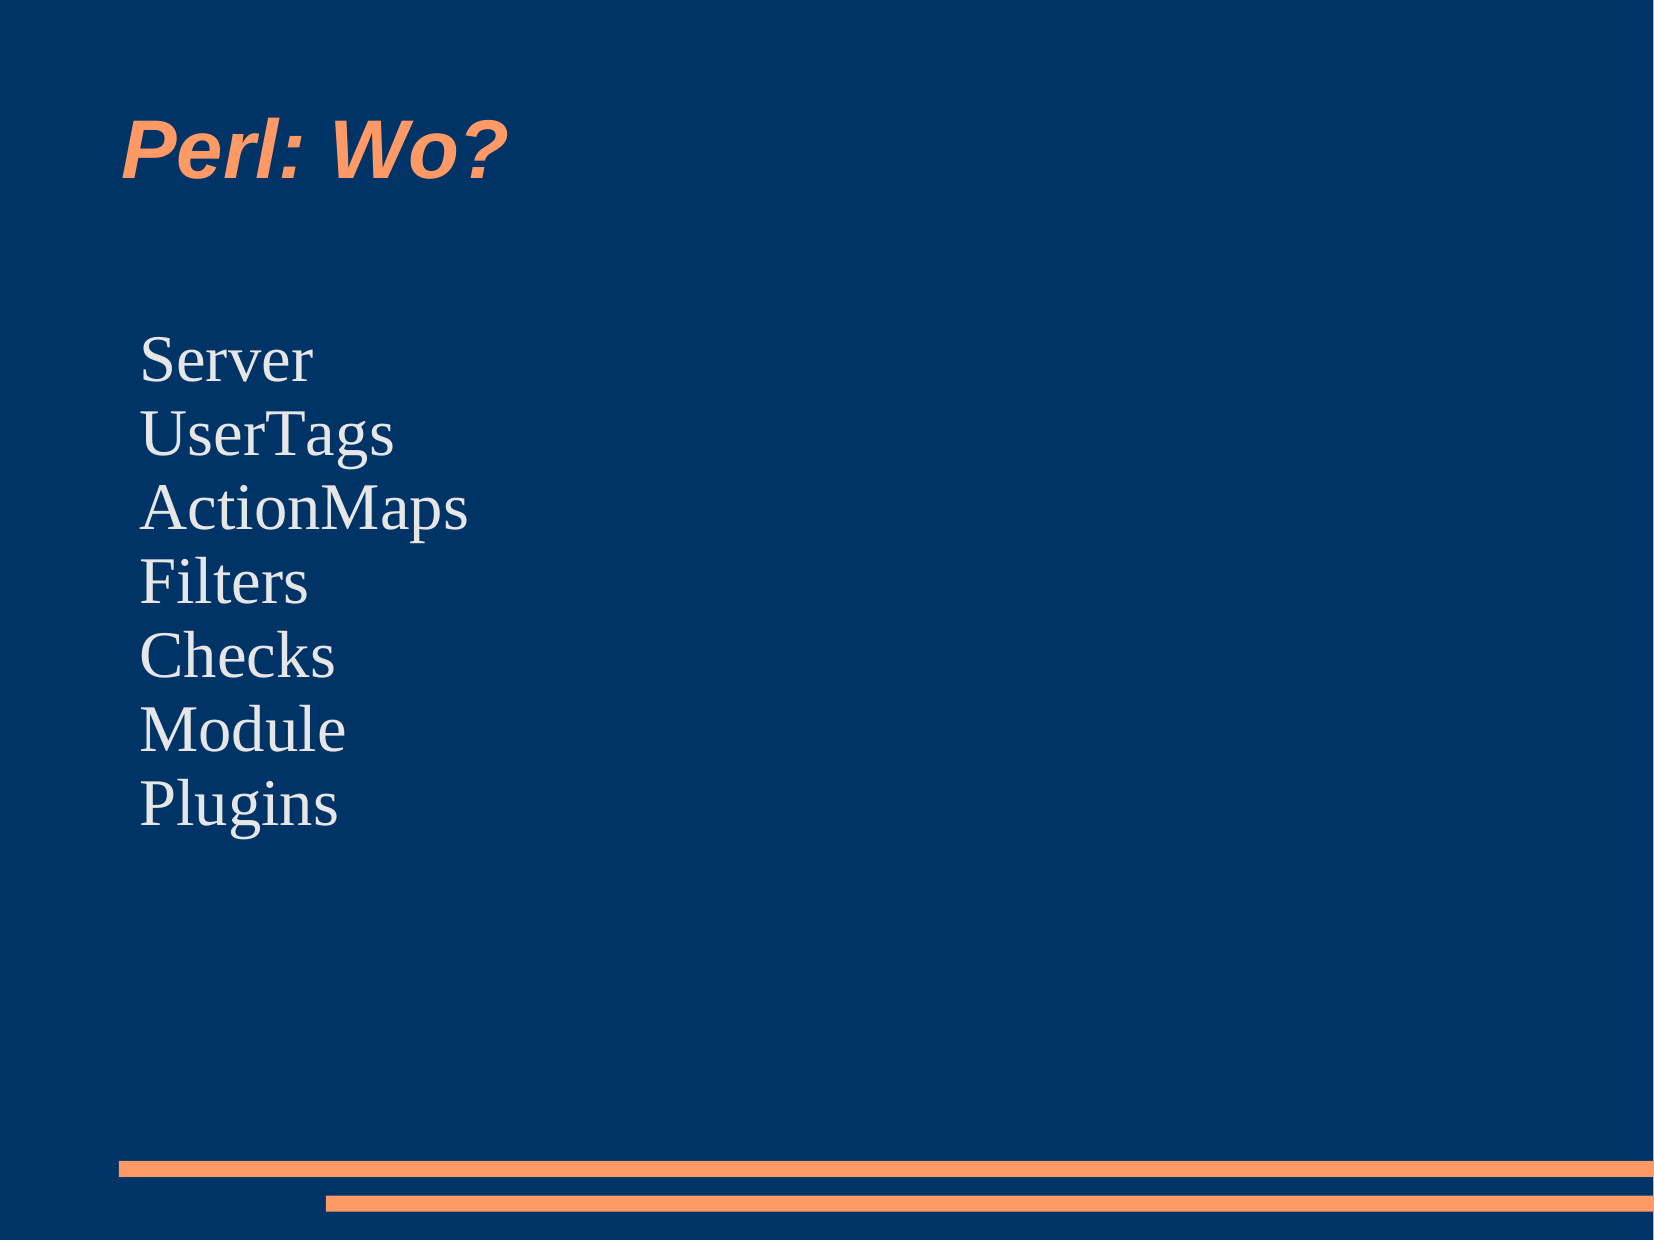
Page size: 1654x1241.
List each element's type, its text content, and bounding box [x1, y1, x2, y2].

title Perl: Wo? [121, 53, 1534, 247]
list Server UserTags ActionMaps Filters Checks Module Plugins [121, 322, 1561, 1118]
